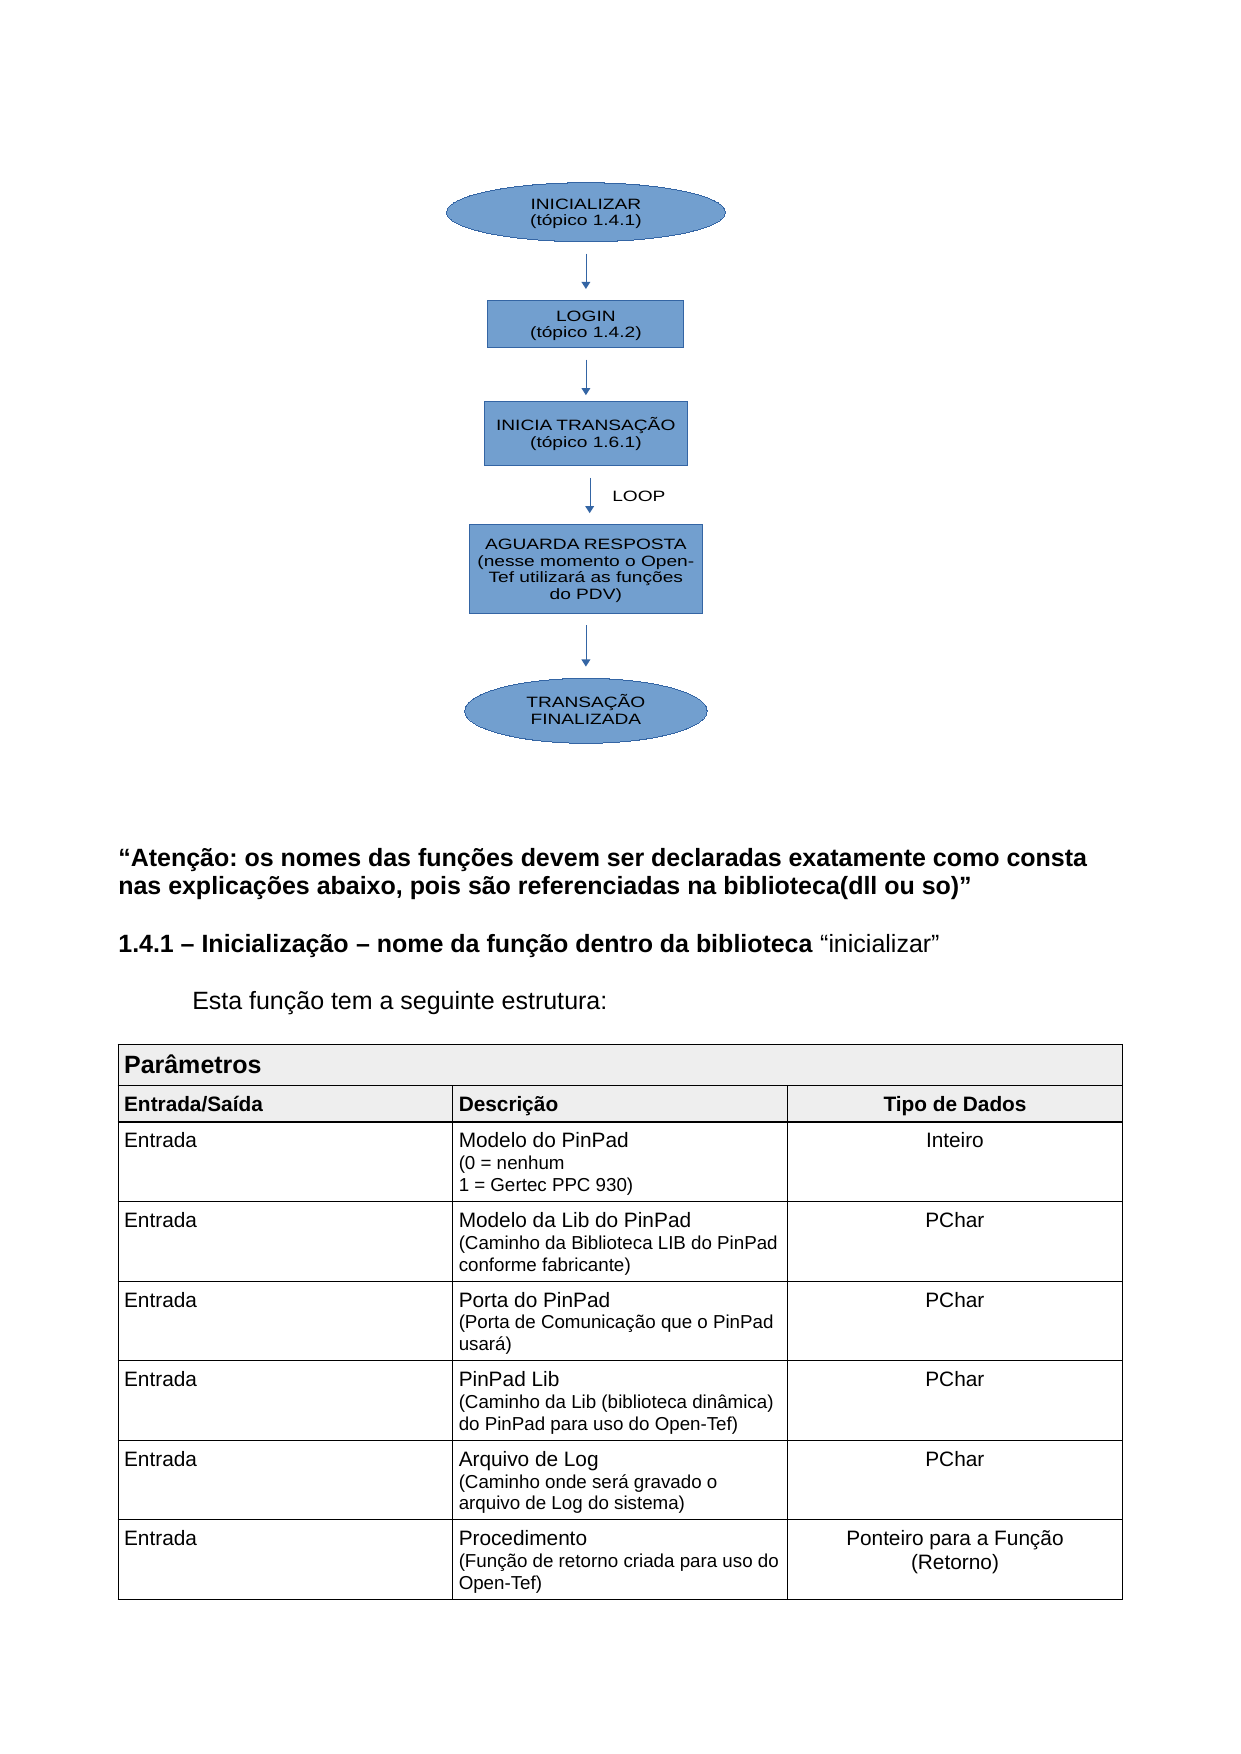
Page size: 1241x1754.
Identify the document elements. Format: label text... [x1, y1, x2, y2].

table_cell Entrada [119, 1441, 452, 1519]
table_cell PChar [788, 1441, 1122, 1519]
table_cell Entrada [119, 1202, 452, 1281]
table_cell Ponteiro para a Função (Retorno) [788, 1520, 1122, 1599]
table_cell Entrada [119, 1520, 452, 1599]
text “Atenção: os nomes das funções devem ser declaradas exatamente como consta nas explicações abaixo, pois são referenciadas na biblioteca(dll ou so)” [118, 377, 1122, 900]
table_cell Modelo da Lib do PinPad (Caminho da Biblioteca LIB do PinPad conforme fabricante) [453, 1202, 787, 1281]
table_cell Tipo de Dados [788, 1086, 1122, 1121]
table_cell Entrada [119, 1282, 452, 1360]
table_cell Arquivo de Log (Caminho onde será gravado o arquivo de Log do sistema) [453, 1441, 787, 1519]
table_cell Procedimento (Função de retorno criada para uso do Open-Tef) [453, 1520, 787, 1599]
table_header Parâmetros [119, 1045, 1122, 1085]
table_cell Porta do PinPad (Porta de Comunicação que o PinPad usará) [453, 1282, 787, 1360]
text Esta função tem a seguinte estrutura: [118, 986, 1122, 1015]
table_cell Entrada [119, 1123, 452, 1201]
table_cell PChar [788, 1282, 1122, 1360]
table_cell PChar [788, 1361, 1122, 1440]
table_cell Entrada [119, 1361, 452, 1440]
table_cell Entrada/Saída [119, 1086, 452, 1121]
table_cell PChar [788, 1202, 1122, 1281]
table_cell PinPad Lib (Caminho da Lib (biblioteca dinâmica) do PinPad para uso do Open-Tef) [453, 1361, 787, 1440]
table_cell Inteiro [788, 1123, 1122, 1201]
text 1.4.1 – Inicialização – nome da função dentro da biblioteca “inicializar” [118, 929, 1122, 957]
table_cell Modelo do PinPad (0 = nenhum 1 = Gertec PPC 930) [453, 1123, 787, 1201]
table_cell Descrição [453, 1086, 787, 1121]
